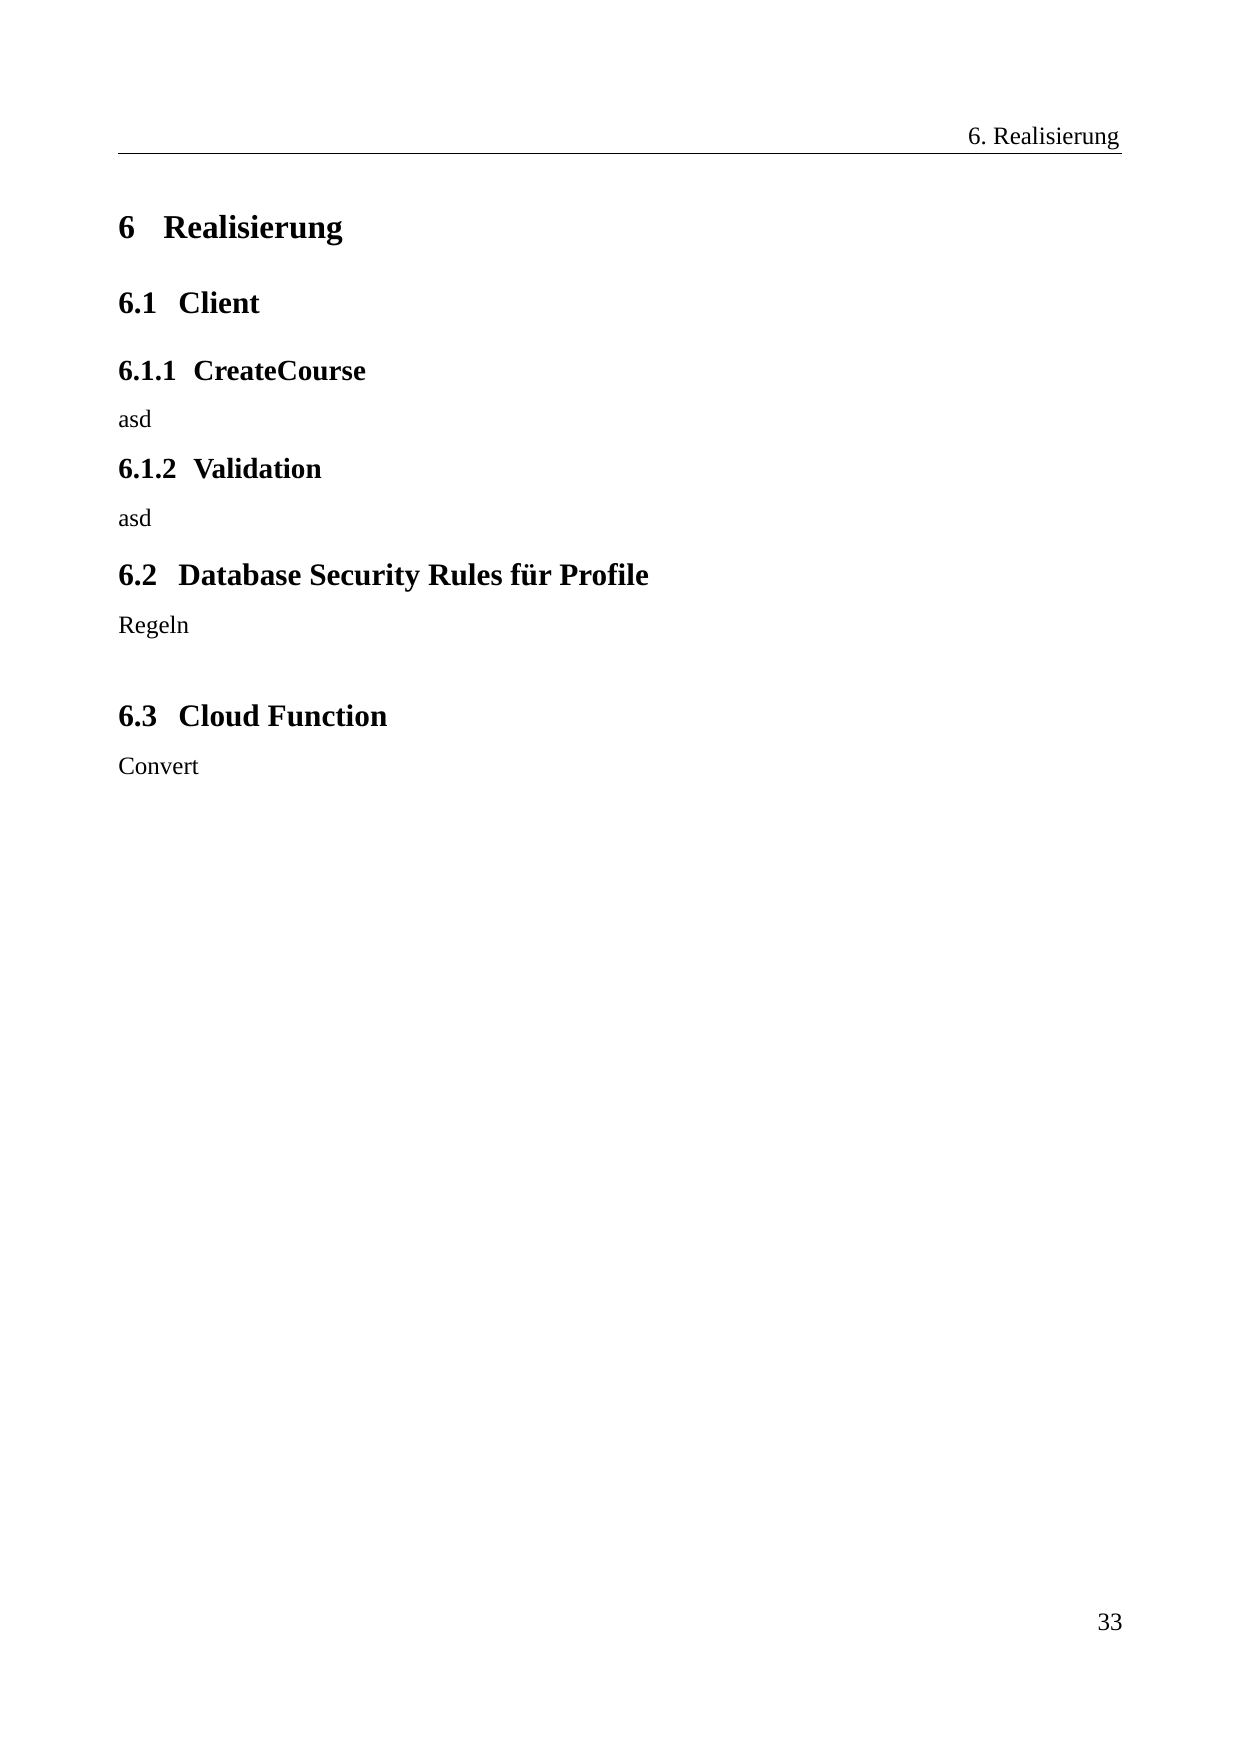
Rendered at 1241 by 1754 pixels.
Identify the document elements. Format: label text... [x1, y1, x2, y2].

text Convert [118, 751, 1122, 780]
subtitle Validation [118, 452, 1122, 485]
subtitle CreateCourse [118, 353, 1122, 387]
subtitle Client [118, 285, 1122, 321]
subtitle Database Security Rules für Profile [118, 557, 1122, 592]
text asd [118, 503, 1122, 531]
subtitle Cloud Function [118, 697, 1122, 733]
subtitle Realisierung [118, 207, 1122, 246]
text Regeln [118, 610, 1122, 639]
text asd [118, 404, 1122, 433]
